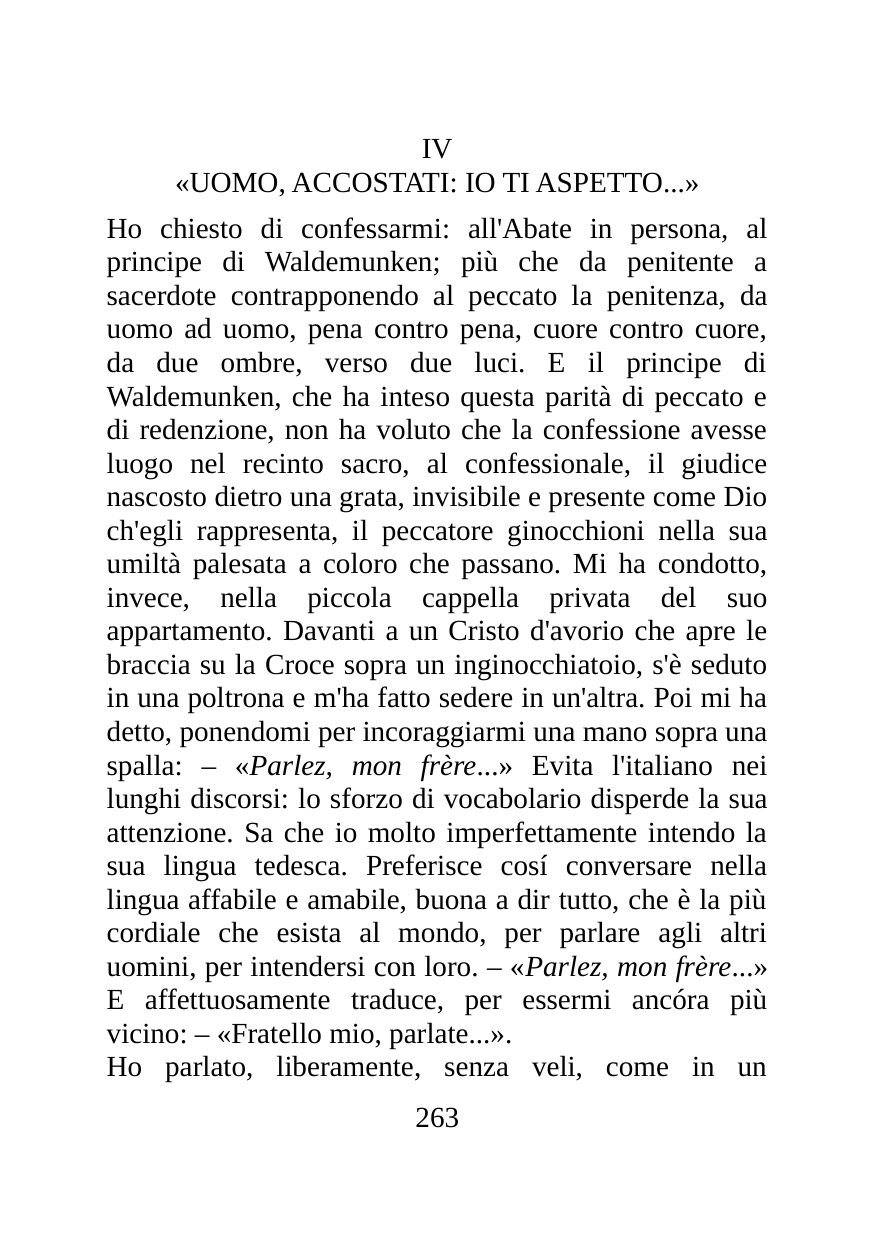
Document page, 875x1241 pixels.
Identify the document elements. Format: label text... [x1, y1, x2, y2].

subtitle IV «UOMO, ACCOSTATI: IO TI ASPETTO...» [106, 131, 768, 198]
text Ho parlato, liberamente, senza veli, come in un [106, 1049, 768, 1083]
text Ho chiesto di confessarmi: all'Abate in persona, al principe di Waldemunken; più che da penitente a sacerdote contrapponendo al peccato la penitenza, da uomo ad uomo, pena contro pena, cuore contro cuore, da due ombre, verso due luci. E il principe di Waldemunken, che ha inteso questa parità di peccato e di redenzione, non ha voluto che la confessione avesse luogo nel recinto sacro, al confessionale, il giudice nascosto dietro una grata, invisibile e presente come Dio ch'egli rappresenta, il peccatore ginocchioni nella sua umiltà palesata a coloro che passano. Mi ha condotto, invece, nella piccola cappella privata del suo appartamento. Davanti a un Cristo d'avorio che apre le braccia su la Croce sopra un inginocchiatoio, s'è seduto in una poltrona e m'ha fatto sedere in un'altra. Poi mi ha detto, ponendomi per incoraggiarmi una mano sopra una spalla: – «Parlez, mon frère...» Evita l'italiano nei lunghi discorsi: lo sforzo di vocabolario disperde la sua attenzione. Sa che io molto imperfettamente intendo la sua lingua tedesca. Preferisce cosí conversare nella lingua affabile e amabile, buona a dir tutto, che è la più cordiale che esista al mondo, per parlare agli altri uomini, per intendersi con loro. – «Parlez, mon frère...» E affettuosamente traduce, per essermi ancóra più vicino: – «Fratello mio, parlate...». [106, 211, 768, 1049]
